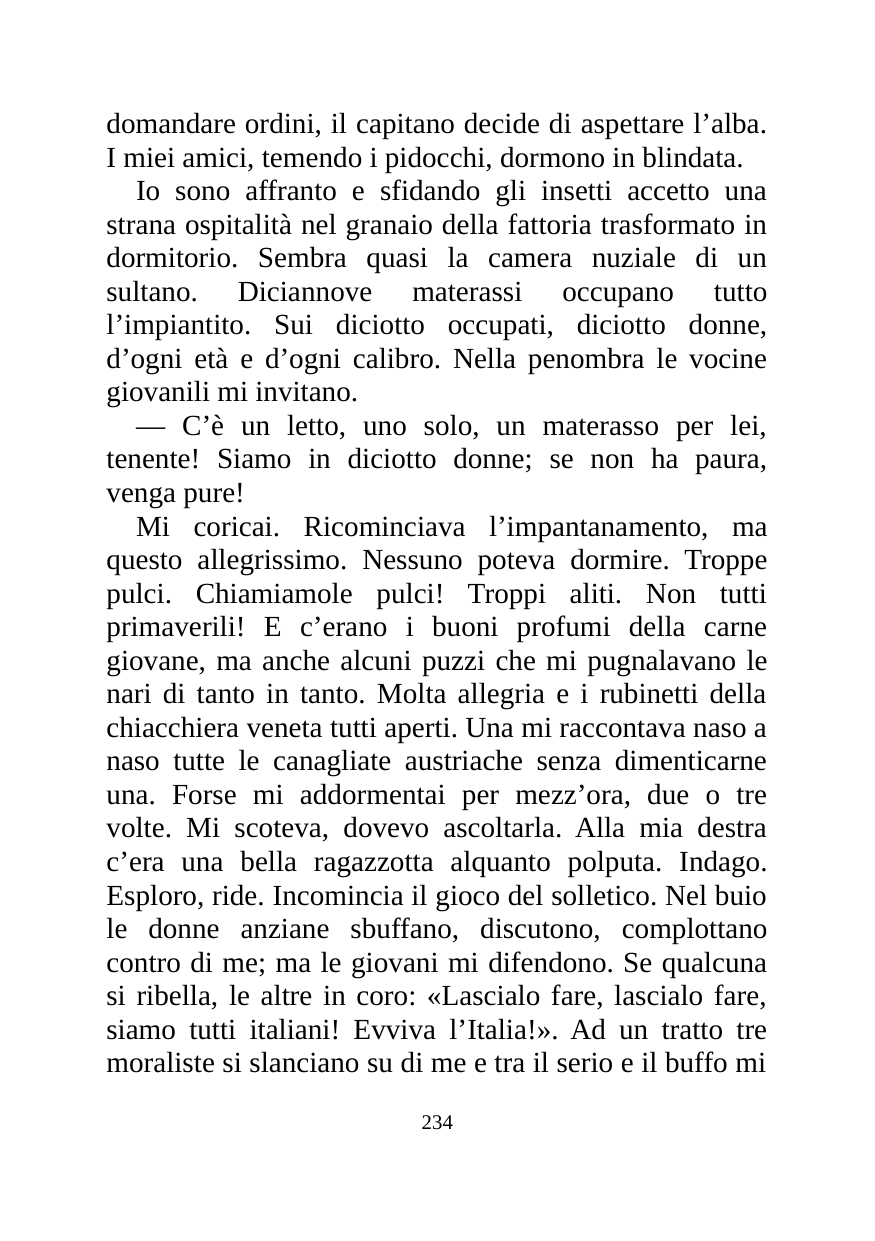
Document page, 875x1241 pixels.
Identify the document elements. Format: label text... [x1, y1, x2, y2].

text Mi coricai. Ricominciava l’impantanamento, ma questo allegrissimo. Nessuno poteva dormire. Troppe pulci. Chiamiamole pulci! Troppi aliti. Non tutti primaverili! E c’erano i buoni profumi della carne giovane, ma anche alcuni puzzi che mi pugnalavano le nari di tanto in tanto. Molta allegria e i rubinetti della chiacchiera veneta tutti aperti. Una mi raccontava naso a naso tutte le canagliate austriache senza dimenticarne una. Forse mi addormentai per mezz’ora, due o tre volte. Mi scoteva, dovevo ascoltarla. Alla mia destra c’era una bella ragazzotta alquanto polputa. Indago. Esploro, ride. Incomincia il gioco del solletico. Nel buio le donne anziane sbuffano, discutono, complottano contro di me; ma le giovani mi difendono. Se qualcuna si ribella, le altre in coro: «Lascialo fare, lascialo fare, siamo tutti italiani! Evviva l’Italia!». Ad un tratto tre moraliste si slanciano su di me e tra il serio e il buffo mi [106, 509, 768, 1079]
text domandare ordini, il capitano decide di aspettare l’alba. I miei amici, temendo i pidocchi, dormono in blindata. [106, 106, 768, 173]
text — C’è un letto, uno solo, un materasso per lei, tenente! Siamo in diciotto donne; se non ha paura, venga pure! [106, 408, 768, 509]
text Io sono affranto e sfidando gli insetti accetto una strana ospitalità nel granaio della fattoria trasformato in dormitorio. Sembra quasi la camera nuziale di un sultano. Diciannove materassi occupano tutto l’impiantito. Sui diciotto occupati, diciotto donne, d’ogni età e d’ogni calibro. Nella penombra le vocine giovanili mi invitano. [106, 173, 768, 408]
